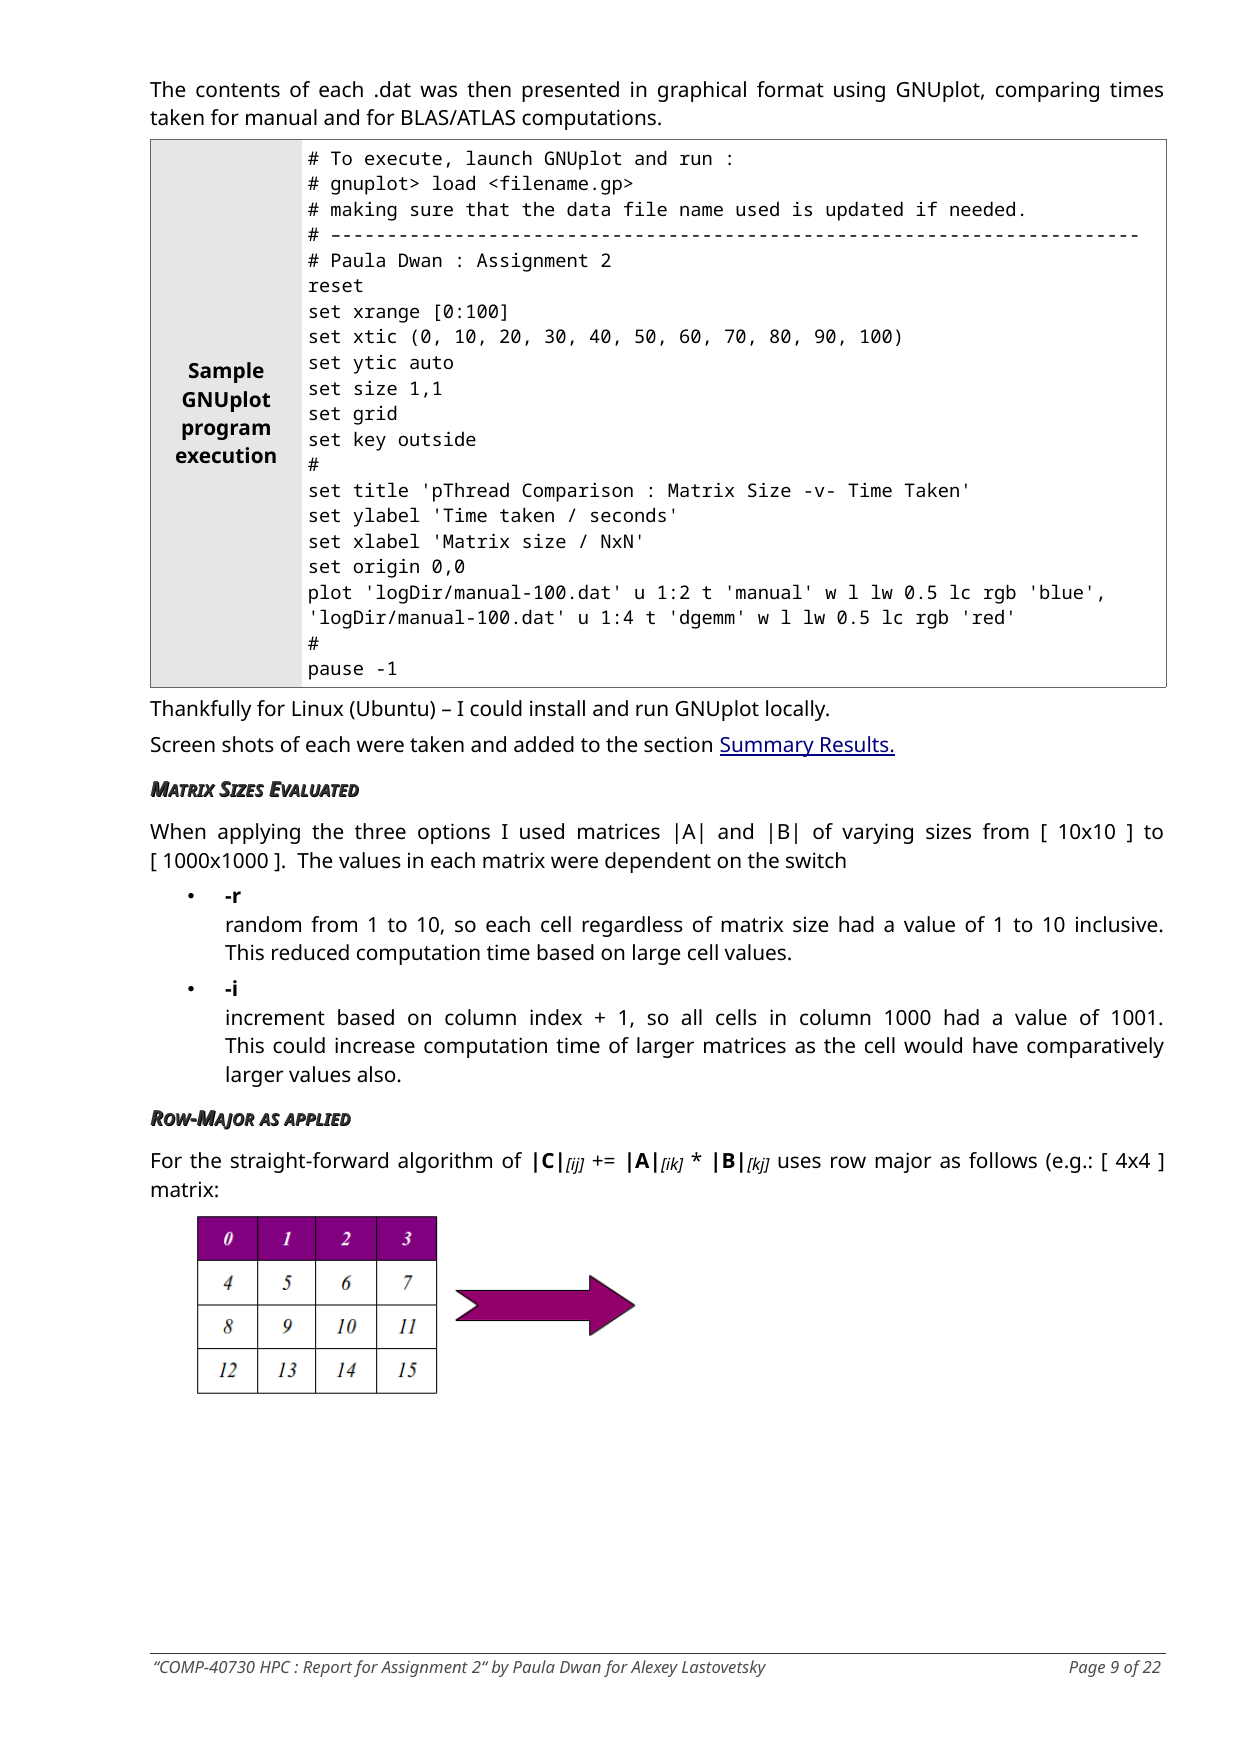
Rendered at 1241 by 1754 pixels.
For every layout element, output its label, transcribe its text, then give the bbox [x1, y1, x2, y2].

text Thankfully for Linux (Ubuntu) – I could install and run GNUplot locally. [150, 694, 1166, 723]
text When applying the three options I used matrices |A| and |B| of varying sizes from [ 10x10 ] to [ 1000x1000 ]. The values in each matrix were dependent on the switch [150, 817, 1166, 874]
picture [192, 1211, 643, 1400]
text The contents of each .dat was then presented in graphical format using GNUplot, comparing times taken for manual and for BLAS/ATLAS computations. [150, 75, 1166, 132]
list -r random from 1 to 10, so each cell regardless of matrix size had a value of 1 to 10 inclusive. This reduced computation time based on large cell values. [187, 882, 1166, 967]
subtitle Row-Major as applied [150, 1103, 1166, 1132]
list -i increment based on column index + 1, so all cells in column 1000 had a value of 1001. This could increase computation time of larger matrices as the cell would have comparatively larger values also. [187, 974, 1166, 1088]
text For the straight-forward algorithm of |C|[ij] += |A|[ik] * |B|[kj] uses row major as follows (e.g.: [ 4x4 ] matrix: [150, 1147, 1166, 1203]
table_header # To execute, launch GNUplot and run : # gnuplot> load <filename.gp> # making sure that the data file name used is updated if needed. # –----------------------------------------------------------------------- # Paula Dwan : Assignment 2 reset set xrange [0:100] set xtic (0, 10, 20, 30, 40, 50, 60, 70, 80, 90, 100) set ytic auto set size 1,1 set grid set key outside # set title 'pThread Comparison : Matrix Size -v- Time Taken' set ylabel 'Time taken / seconds' set xlabel 'Matrix size / NxN' set origin 0,0 plot 'logDir/manual-100.dat' u 1:2 t 'manual' w l lw 0.5 lc rgb 'blue', 'logDir/manual-100.dat' u 1:4 t 'dgemm' w l lw 0.5 lc rgb 'red' # pause -1 [302, 140, 1166, 687]
table_header Sample GNUplot program execution [151, 140, 302, 687]
subtitle Matrix Sizes Evaluated [150, 774, 1166, 802]
text Screen shots of each were taken and added to the section Summary Results. [150, 730, 1166, 759]
